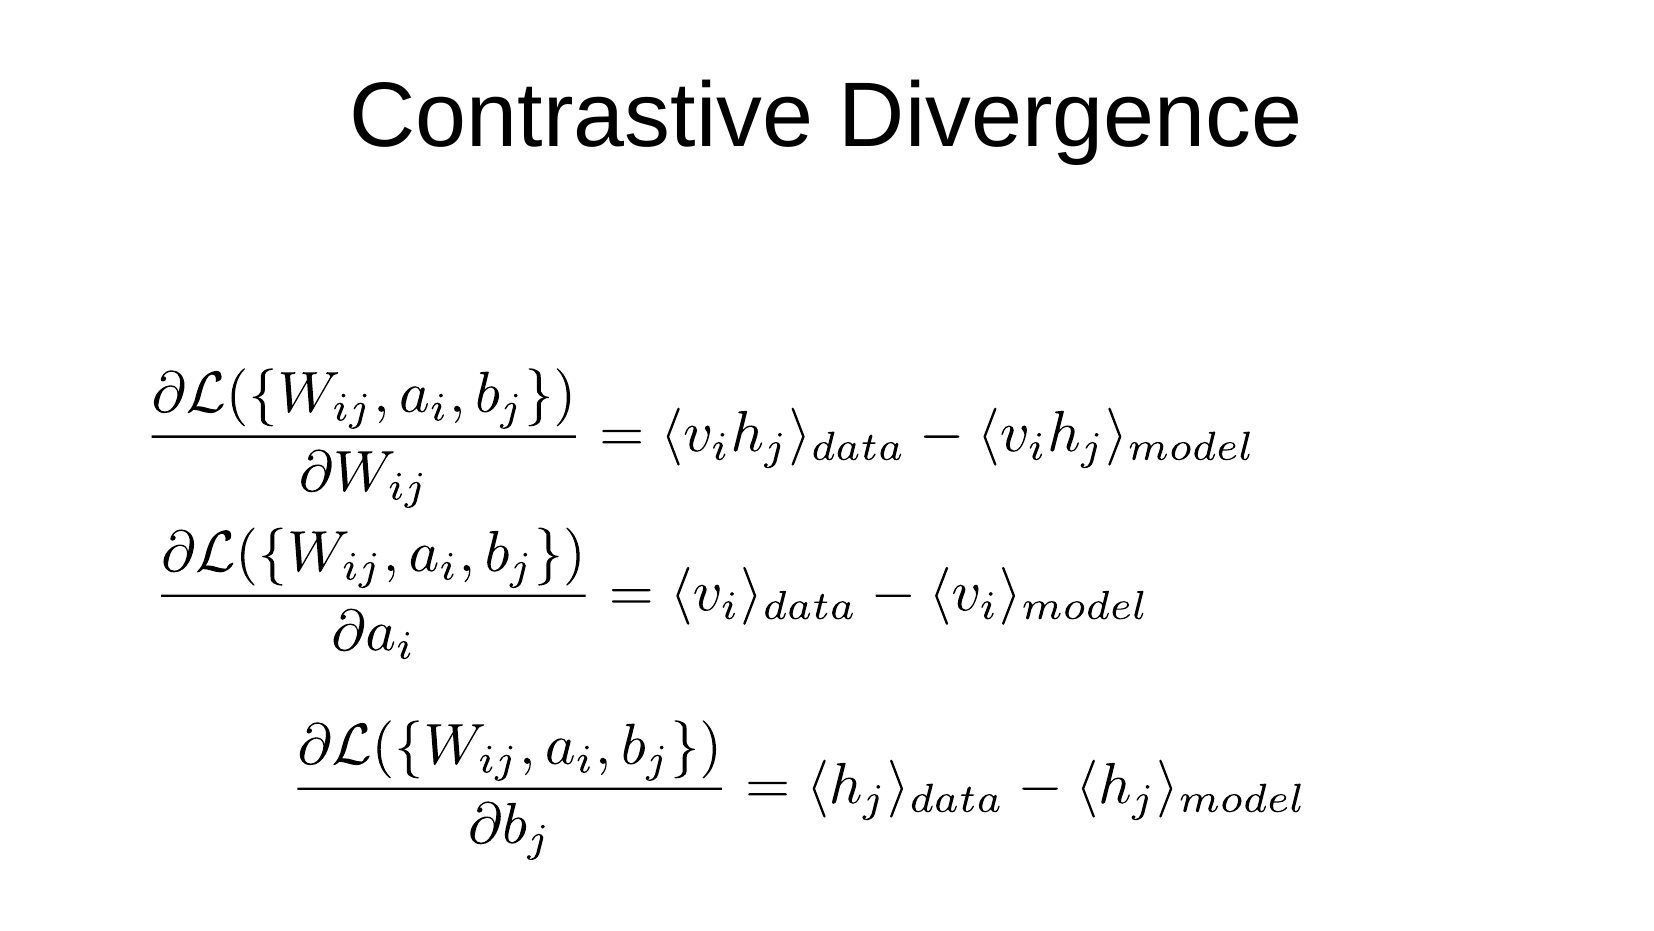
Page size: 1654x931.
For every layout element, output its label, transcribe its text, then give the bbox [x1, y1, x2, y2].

picture [149, 366, 1252, 511]
picture [158, 525, 1146, 662]
title Contrastive Divergence [82, 37, 1571, 193]
picture [295, 718, 1303, 863]
